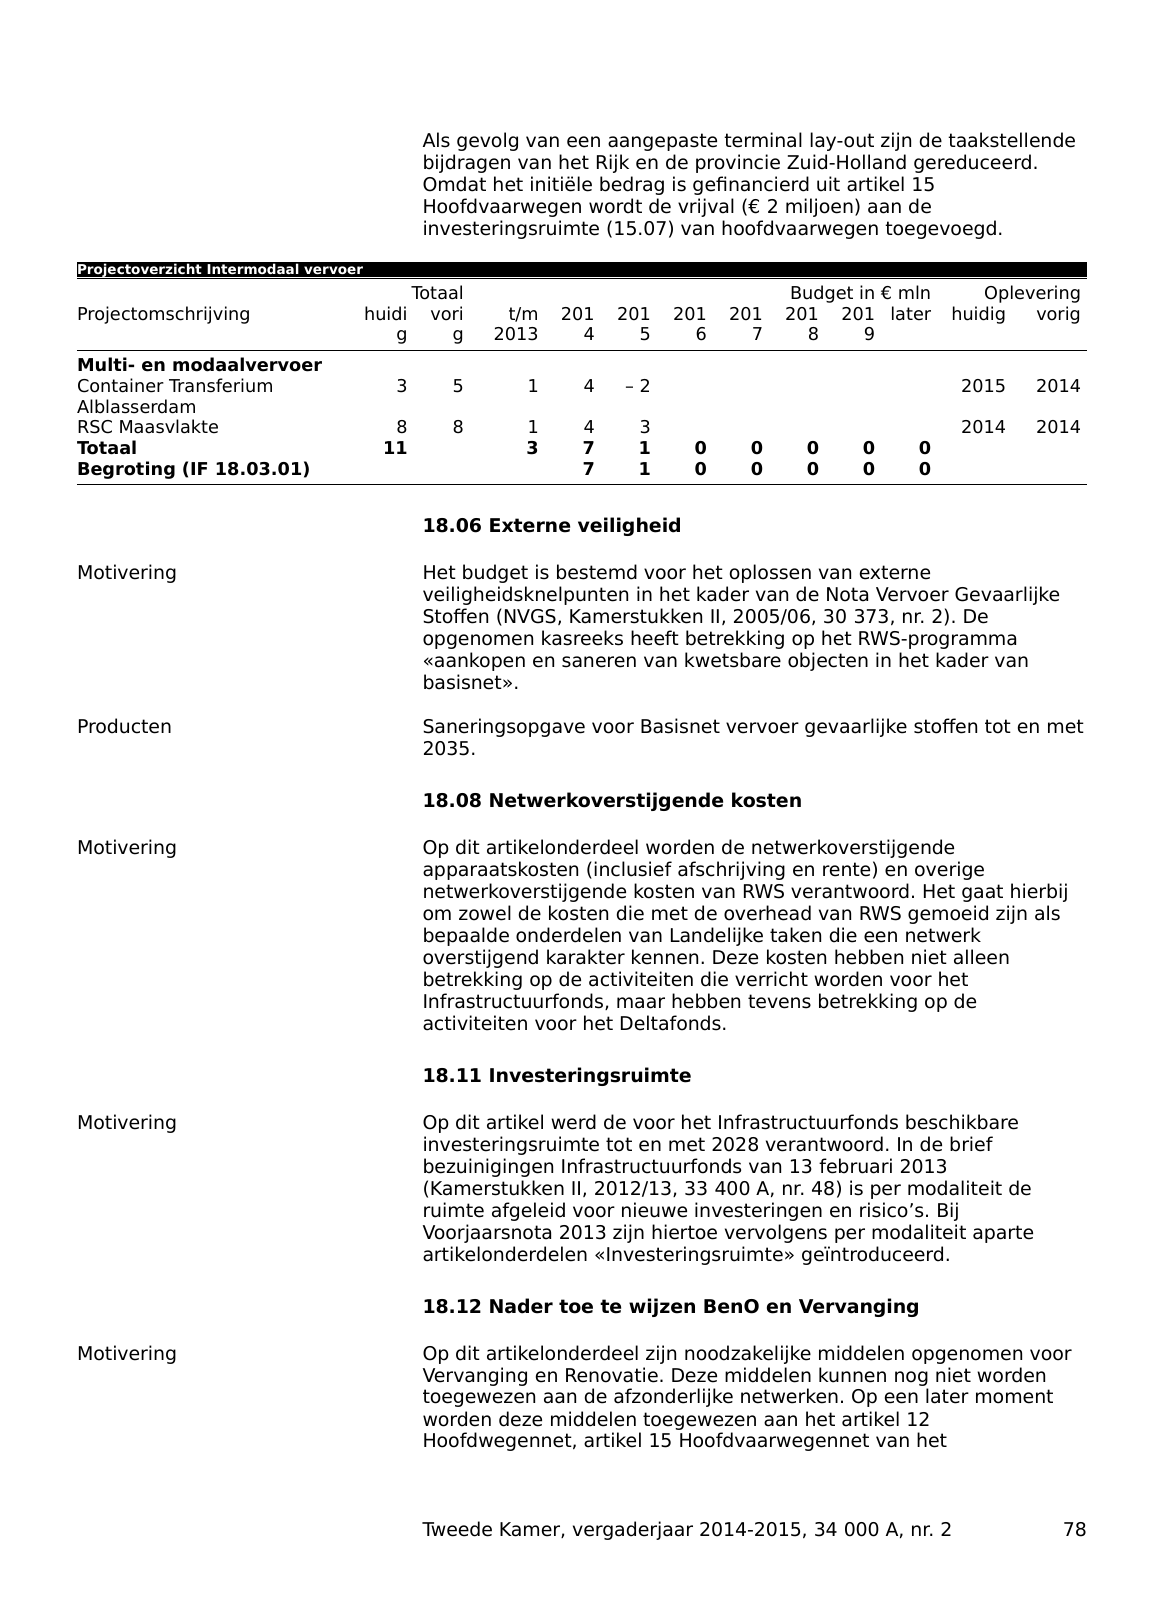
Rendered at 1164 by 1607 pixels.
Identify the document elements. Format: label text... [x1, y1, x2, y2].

table_cell vorig [413, 304, 469, 350]
table_cell Totaal [357, 279, 469, 304]
table_cell [413, 438, 469, 458]
table_cell 1 [600, 459, 656, 484]
text Op dit artikelonderdeel zijn noodzakelijke middelen opgenomen voor Vervanging en Renovatie. Deze middelen kunnen nog niet worden toegewezen aan de afzonderlijke netwerken. Op een later moment worden deze middelen toegewezen aan het artikel 12 Hoofdwegennet, artikel 15 Hoofdvaarwegennet van het [422, 1342, 1087, 1452]
table_cell 5 [413, 376, 469, 417]
table_cell 2014 [1012, 417, 1087, 438]
text Als gevolg van een aangepaste terminal lay-out zijn de taakstellende bijdragen van het Rijk en de provincie Zuid-Holland gereduceerd. Omdat het initiële bedrag is gefinancierd uit artikel 15 Hoofdvaarwegen wordt de vrijval (€ 2 miljoen) aan de investeringsruimte (15.07) van hoofdvaarwegen toegevoegd. [422, 130, 1087, 240]
table_cell [413, 459, 469, 484]
table_cell – 2 [600, 376, 656, 417]
table_cell 3 [357, 376, 413, 417]
table_cell [825, 376, 881, 417]
text Motivering [77, 837, 399, 859]
table_cell 0 [656, 459, 712, 484]
table_cell vorig [1012, 304, 1087, 350]
table_cell 4 [544, 376, 600, 417]
table_cell Begroting (IF 18.03.01) [77, 459, 357, 484]
table_cell [769, 417, 825, 438]
table_cell 2016 [656, 304, 712, 350]
table_cell [656, 417, 712, 438]
table_cell 4 [544, 417, 600, 438]
table_cell 8 [413, 417, 469, 438]
table_cell [937, 438, 1012, 458]
table_cell 1 [600, 438, 656, 458]
table_cell 0 [881, 459, 937, 484]
text Op dit artikelonderdeel worden de netwerkoverstijgende apparaatskosten (inclusief afschrijving en rente) en overige netwerkoverstijgende kosten van RWS verantwoord. Het gaat hierbij om zowel de kosten die met de overhead van RWS gemoeid zijn als bepaalde onderdelen van Landelijke taken die een netwerk overstijgend karakter kennen. Deze kosten hebben niet alleen betrekking op de activiteiten die verricht worden voor het Infrastructuurfonds, maar hebben tevens betrekking op de activiteiten voor het Deltafonds. [422, 837, 1087, 1035]
table_cell 0 [713, 438, 769, 458]
table_cell 3 [470, 438, 544, 458]
table_cell 0 [825, 438, 881, 458]
text Het budget is bestemd voor het oplossen van externe veiligheidsknelpunten in het kader van de Nota Vervoer Gevaarlijke Stoffen (NVGS, Kamerstukken II, 2005/06, 30 373, nr. 2). De opgenomen kasreeks heeft betrekking op het RWS-programma «aankopen en saneren van kwetsbare objecten in het kader van basisnet». [422, 562, 1087, 694]
table_cell [656, 376, 712, 417]
table_cell Oplevering [937, 279, 1087, 304]
table_cell [937, 351, 1012, 376]
table_cell 2014 [544, 304, 600, 350]
table_cell [357, 351, 413, 376]
table_cell 2019 [825, 304, 881, 350]
table_cell [937, 459, 1012, 484]
table_cell 7 [544, 438, 600, 458]
table_cell 8 [357, 417, 413, 438]
text [77, 738, 399, 746]
table_cell Multi- en modaalvervoer [77, 351, 357, 376]
text Producten [77, 716, 399, 738]
table_cell [713, 417, 769, 438]
table_cell 3 [600, 417, 656, 438]
subtitle 18.12 Nader toe te wijzen BenO en Vervanging [422, 1296, 1087, 1317]
table_cell Projectomschrijving [77, 304, 357, 350]
table_cell huidig [357, 304, 413, 350]
table_cell [470, 351, 544, 376]
table_cell 2017 [713, 304, 769, 350]
table_cell 1 [470, 376, 544, 417]
table_cell [769, 376, 825, 417]
table_cell 2015 [937, 376, 1012, 417]
table_cell [825, 417, 881, 438]
table_cell 7 [544, 459, 600, 484]
table_cell 0 [713, 459, 769, 484]
table_cell RSC Maasvlakte [77, 417, 357, 438]
table_cell 2015 [600, 304, 656, 350]
table_cell [825, 351, 881, 376]
subtitle 18.11 Investeringsruimte [422, 1065, 1087, 1087]
table_cell [713, 351, 769, 376]
table_cell [413, 351, 469, 376]
text Motivering [77, 1342, 399, 1364]
table_cell [881, 417, 937, 438]
table_cell [881, 351, 937, 376]
table_cell [470, 459, 544, 484]
table_cell [656, 351, 712, 376]
table_cell [544, 351, 600, 376]
text Op dit artikel werd de voor het Infrastructuurfonds beschikbare investeringsruimte tot en met 2028 verantwoord. In de brief bezuinigingen Infrastructuurfonds van 13 februari 2013 (Kamerstukken II, 2012/13, 33 400 A, nr. 48) is per modaliteit de ruimte afgeleid voor nieuwe investeringen en risico’s. Bij Voorjaarsnota 2013 zijn hiertoe vervolgens per modaliteit aparte artikelonderdelen «Investeringsruimte» geïntroduceerd. [422, 1112, 1087, 1266]
table_cell [1012, 459, 1087, 484]
text Motivering [77, 1112, 399, 1134]
table_cell [881, 376, 937, 417]
text Saneringsopgave voor Basisnet vervoer gevaarlijke stoffen tot en met 2035. [422, 716, 1087, 760]
table_cell [357, 459, 413, 484]
table_cell Totaal [77, 438, 357, 458]
table_header Projectoverzicht Intermodaal vervoer [77, 262, 1087, 277]
table_cell 2014 [937, 417, 1012, 438]
table_cell t/m 2013 [470, 304, 544, 350]
subtitle 18.08 Netwerkoverstijgende kosten [422, 790, 1087, 812]
table_cell [769, 351, 825, 376]
table_cell Container Transferium Alblasserdam [77, 376, 357, 417]
table_cell [1012, 438, 1087, 458]
table_cell later [881, 304, 937, 350]
table_cell [77, 279, 357, 304]
table_cell huidig [937, 304, 1012, 350]
table_cell 2014 [1012, 376, 1087, 417]
table_cell [1012, 351, 1087, 376]
table_cell 11 [357, 438, 413, 458]
text Motivering [77, 562, 399, 584]
table_cell 0 [656, 438, 712, 458]
table_cell 0 [769, 438, 825, 458]
table_cell 2018 [769, 304, 825, 350]
table_cell 0 [881, 438, 937, 458]
table_cell [600, 351, 656, 376]
subtitle 18.06 Externe veiligheid [422, 515, 1087, 537]
table_cell 0 [769, 459, 825, 484]
table_cell Budget in € mln [470, 279, 937, 304]
table_cell 1 [470, 417, 544, 438]
table_cell [713, 376, 769, 417]
table_cell 0 [825, 459, 881, 484]
